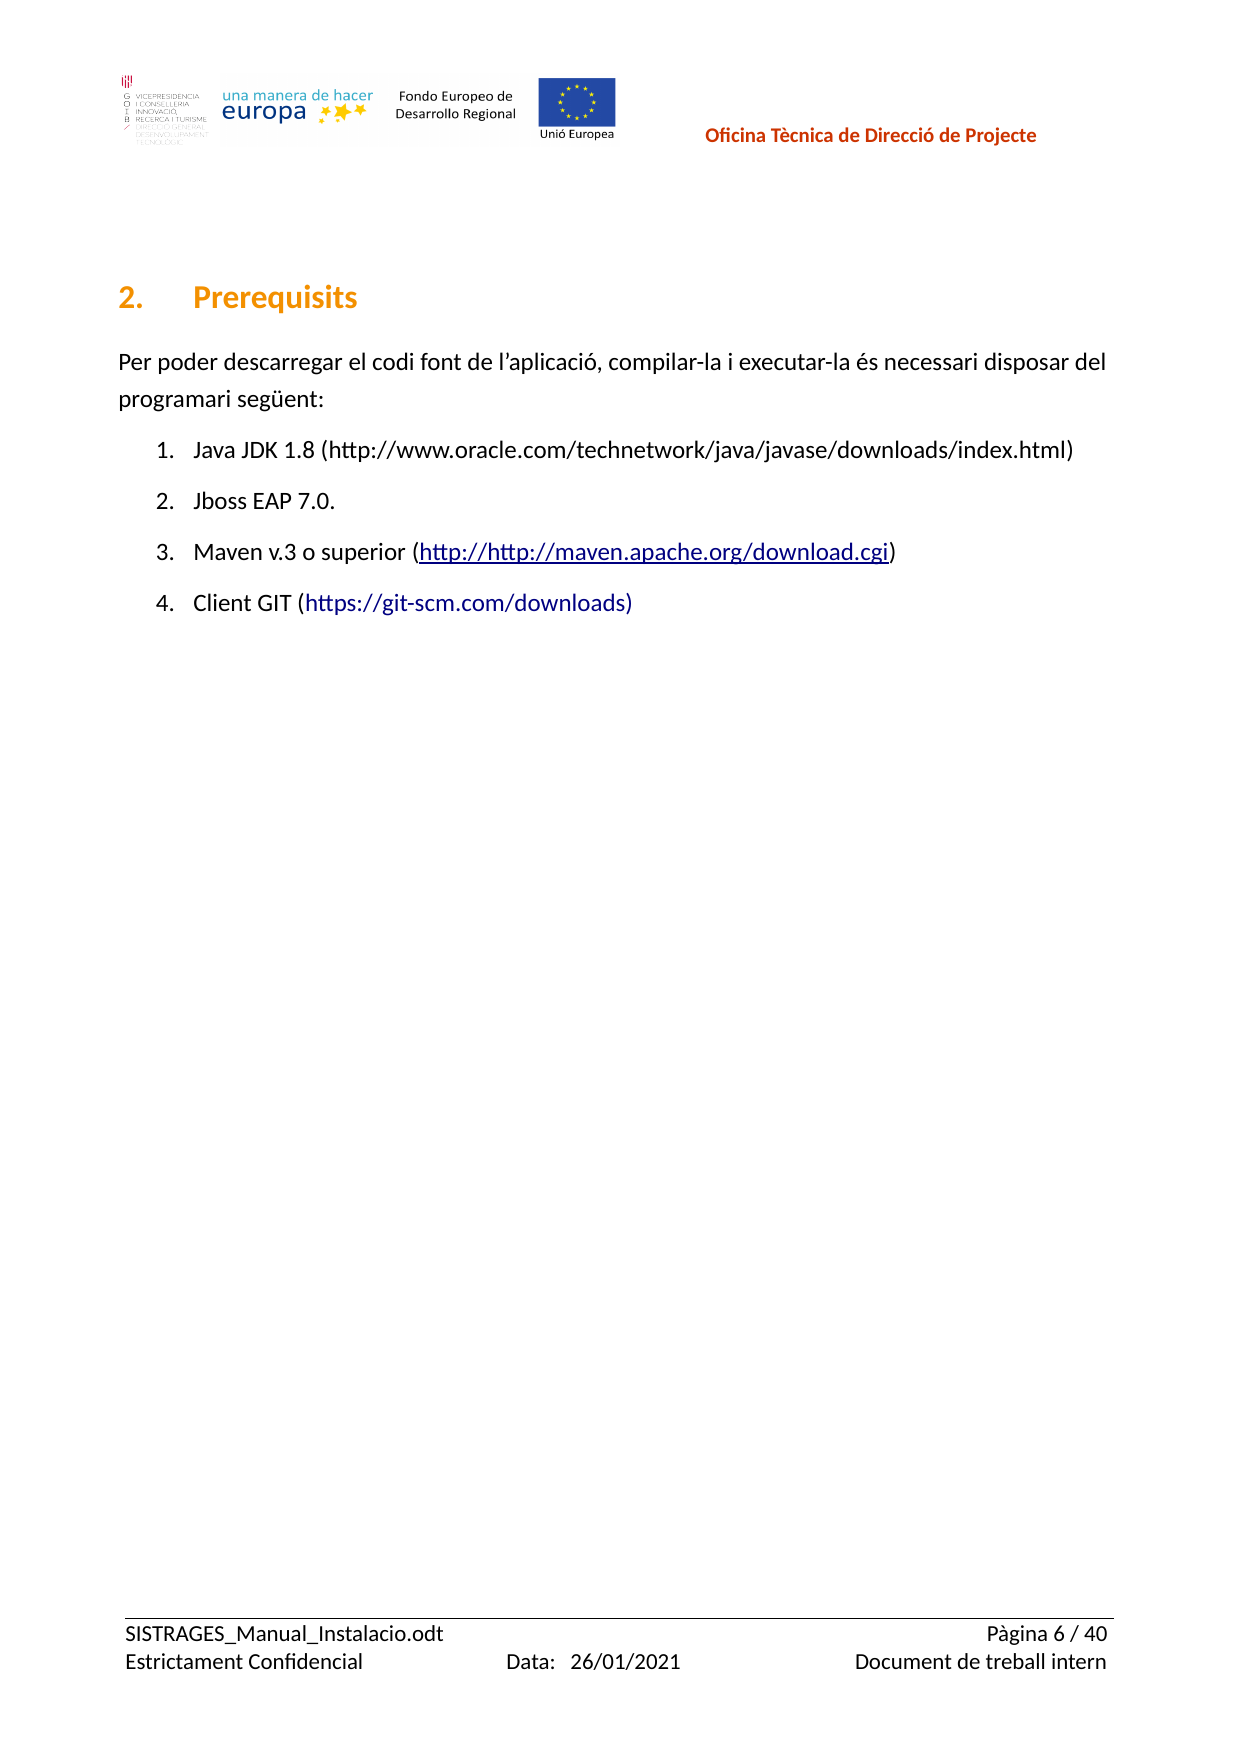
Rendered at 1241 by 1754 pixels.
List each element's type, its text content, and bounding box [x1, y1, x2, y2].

list Jboss EAP 7.0. [156, 485, 1122, 516]
text Per poder descarregar el codi font de l’aplicació, compilar-la i executar-la és necessari disposar del programari següent: [118, 346, 1122, 413]
subtitle Prerequisits [118, 276, 1122, 317]
list Client GIT (https://git-scm.com/downloads) [156, 587, 1122, 618]
list Maven v.3 o superior (http://http://maven.apache.org/download.cgi) [156, 536, 1122, 567]
picture [118, 73, 213, 147]
list Java JDK 1.8 (http://www.oracle.com/technetwork/java/javase/downloads/index.html) [156, 434, 1122, 464]
picture [219, 73, 621, 147]
